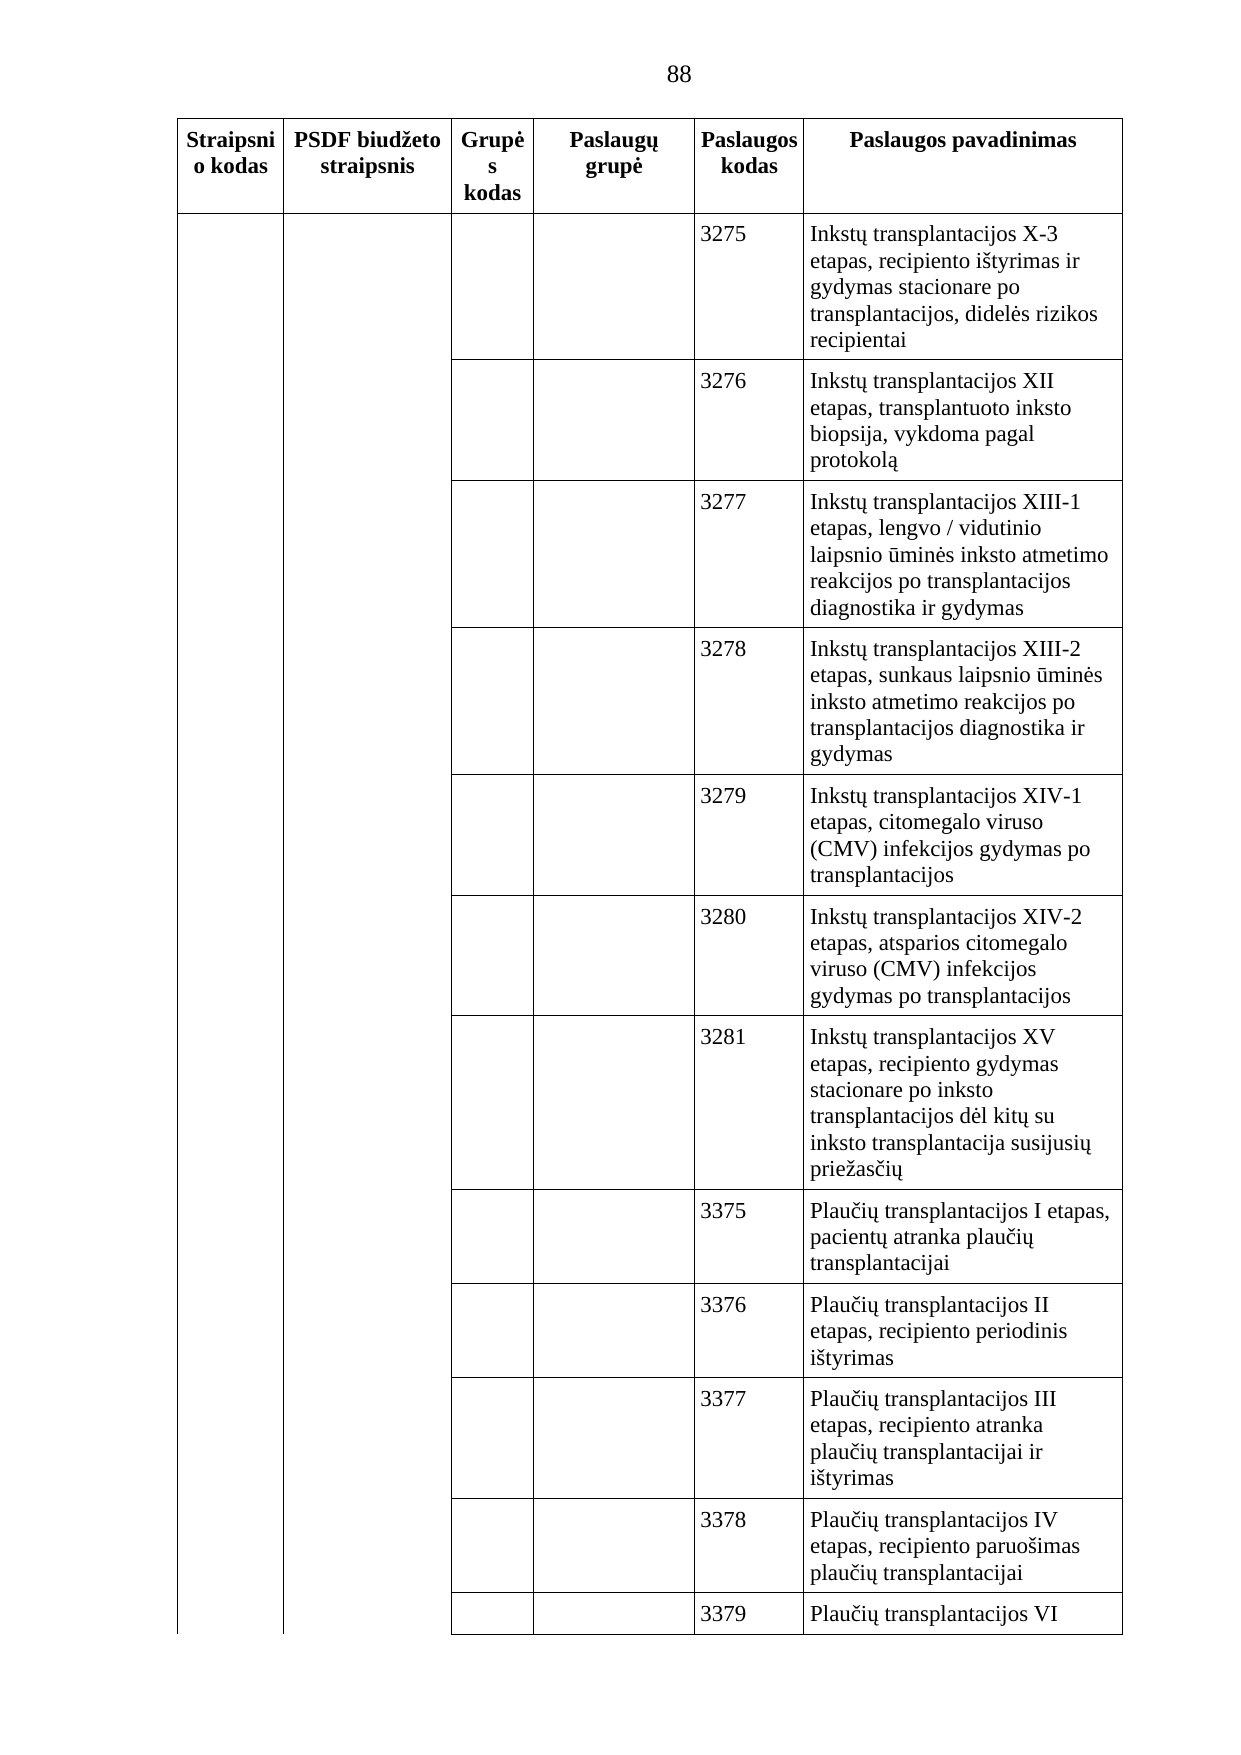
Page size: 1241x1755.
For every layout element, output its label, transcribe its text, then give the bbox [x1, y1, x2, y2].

table_cell [452, 360, 533, 480]
table_cell 3378 [695, 1499, 803, 1592]
table_cell 3278 [695, 628, 803, 774]
table_cell 3281 [695, 1016, 803, 1188]
table_cell [452, 1284, 533, 1377]
table_cell Inkstų transplantacijos XIII-1 etapas, lengvo / vidutinio laipsnio ūminės inksto atmetimo reakcijos po transplantacijos diagnostika ir gydymas [804, 481, 1122, 627]
table_cell 3377 [695, 1378, 803, 1498]
table_cell [452, 896, 533, 1015]
table_cell [178, 895, 283, 1015]
table_cell [452, 1499, 533, 1592]
table_cell [284, 774, 451, 894]
table_cell [452, 1593, 533, 1633]
table_cell Plaučių transplantacijos IV etapas, recipiento paruošimas plaučių transplantacijai [804, 1499, 1122, 1592]
table_cell [178, 1377, 283, 1498]
table_cell [452, 628, 533, 774]
table_cell [534, 1190, 694, 1283]
table_cell [534, 1284, 694, 1377]
table_cell [284, 1189, 451, 1283]
table_cell [284, 1592, 451, 1633]
table_cell [452, 481, 533, 627]
table_cell 3275 [695, 214, 803, 359]
table_cell [284, 1377, 451, 1498]
table_header Paslaugos pavadinimas [804, 119, 1122, 212]
table_cell [284, 1283, 451, 1377]
table_cell [534, 1378, 694, 1498]
table_header Paslaugų grupė [534, 119, 694, 212]
table_cell [178, 1592, 283, 1633]
table_cell 3379 [695, 1593, 803, 1633]
table_cell Inkstų transplantacijos XV etapas, recipiento gydymas stacionare po inksto transplantacijos dėl kitų su inksto transplantacija susijusių priežasčių [804, 1016, 1122, 1188]
table_cell [452, 214, 533, 359]
table_cell [534, 775, 694, 894]
table_cell Plaučių transplantacijos I etapas, pacientų atranka plaučių transplantacijai [804, 1190, 1122, 1283]
table_cell 3276 [695, 360, 803, 480]
table_cell 3277 [695, 481, 803, 627]
table_cell [178, 1498, 283, 1592]
table_header Grupės kodas [452, 119, 533, 212]
table_cell Inkstų transplantacijos XIV-1 etapas, citomegalo viruso (CMV) infekcijos gydymas po transplantacijos [804, 775, 1122, 894]
table_cell [284, 214, 451, 359]
table_cell [178, 1283, 283, 1377]
table_cell [534, 481, 694, 627]
table_cell [284, 1498, 451, 1592]
table_cell 3375 [695, 1190, 803, 1283]
table_cell [534, 1593, 694, 1633]
table_header Straipsnio kodas [178, 119, 283, 212]
table_cell Inkstų transplantacijos XII etapas, transplantuoto inksto biopsija, vykdoma pagal protokolą [804, 360, 1122, 480]
table_cell [284, 1015, 451, 1188]
table_cell [534, 1016, 694, 1188]
table_cell Plaučių transplantacijos VI [804, 1593, 1122, 1633]
table_cell [534, 214, 694, 359]
table_cell [534, 1499, 694, 1592]
table_cell Inkstų transplantacijos XIII-2 etapas, sunkaus laipsnio ūminės inksto atmetimo reakcijos po transplantacijos diagnostika ir gydymas [804, 628, 1122, 774]
table_cell [452, 775, 533, 894]
table_cell 3279 [695, 775, 803, 894]
table_header Paslaugos kodas [695, 119, 803, 212]
table_cell [284, 359, 451, 480]
table_cell [534, 896, 694, 1015]
table_cell [452, 1378, 533, 1498]
table_cell [534, 628, 694, 774]
table_cell [178, 480, 283, 627]
table_cell [178, 1189, 283, 1283]
table_cell [178, 359, 283, 480]
table_cell Inkstų transplantacijos X-3 etapas, recipiento ištyrimas ir gydymas stacionare po transplantacijos, didelės rizikos recipientai [804, 214, 1122, 359]
table_header PSDF biudžeto straipsnis [284, 119, 451, 212]
table_cell [284, 480, 451, 627]
table_cell [452, 1190, 533, 1283]
table_cell 3376 [695, 1284, 803, 1377]
table_cell [178, 214, 283, 359]
table_cell [452, 1016, 533, 1188]
table_cell 3280 [695, 896, 803, 1015]
table_cell Inkstų transplantacijos XIV-2 etapas, atsparios citomegalo viruso (CMV) infekcijos gydymas po transplantacijos [804, 896, 1122, 1015]
table_cell Plaučių transplantacijos III etapas, recipiento atranka plaučių transplantacijai ir ištyrimas [804, 1378, 1122, 1498]
table_cell [178, 774, 283, 894]
table_cell [284, 627, 451, 774]
table_cell [534, 360, 694, 480]
table_cell [178, 627, 283, 774]
table_cell [284, 895, 451, 1015]
table_cell [178, 1015, 283, 1188]
table_cell Plaučių transplantacijos II etapas, recipiento periodinis ištyrimas [804, 1284, 1122, 1377]
